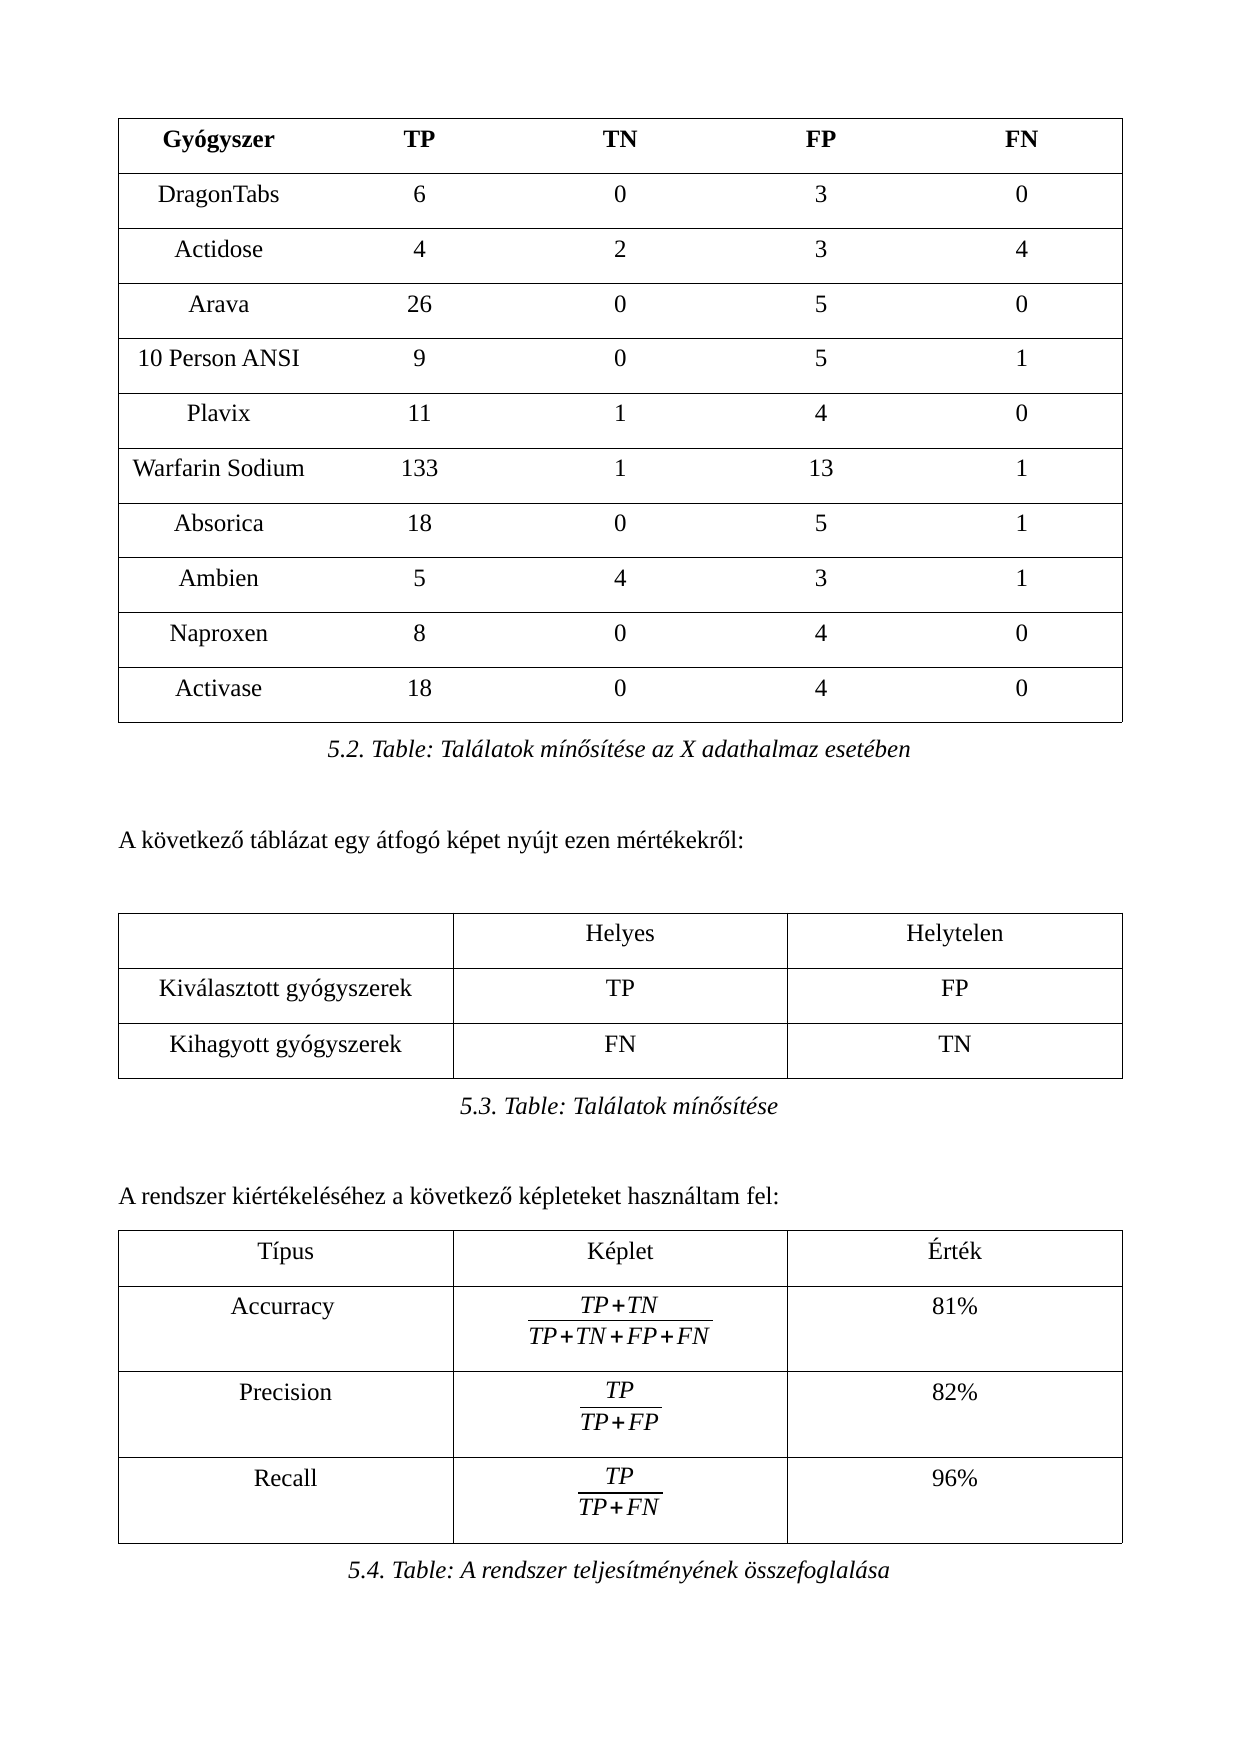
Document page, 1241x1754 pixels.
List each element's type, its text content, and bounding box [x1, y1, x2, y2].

table_cell TN [788, 1024, 1122, 1078]
table_cell 81% [788, 1287, 1122, 1371]
table_cell Actidose [119, 229, 319, 283]
table_cell Ambien [119, 558, 319, 612]
text A rendszer kiértékeléséhez a következő képleteket használtam fel: [118, 1181, 1122, 1210]
table_cell 3 [720, 229, 921, 283]
table_header Érték [788, 1231, 1122, 1286]
table_cell 26 [319, 284, 520, 338]
table_cell 1 [921, 504, 1122, 557]
table_header TP [319, 119, 520, 173]
table_cell 5 [720, 504, 921, 557]
table_cell Recall [119, 1458, 453, 1543]
table_cell 5 [319, 558, 520, 612]
table_cell 4 [720, 613, 921, 667]
table_cell [454, 1287, 787, 1371]
table_cell 18 [319, 668, 520, 722]
table_header Típus [119, 1231, 453, 1286]
text 5.2. Table: Találatok mínősítése az X adathalmaz esetében [118, 734, 1122, 763]
table_cell TP [454, 969, 787, 1023]
table_cell 11 [319, 394, 520, 447]
table_cell 0 [520, 613, 720, 667]
table_cell 4 [720, 394, 921, 447]
table_cell 0 [921, 284, 1122, 338]
table_cell 133 [319, 449, 520, 502]
table_header FN [921, 119, 1122, 173]
table_cell 5 [720, 339, 921, 393]
table_cell 0 [520, 504, 720, 557]
table_cell FP [788, 969, 1122, 1023]
text 5.4. Table: A rendszer teljesítményének összefoglalása [118, 1555, 1122, 1584]
table_header FP [720, 119, 921, 173]
text 5.3. Table: Találatok mínősítése [118, 1091, 1122, 1120]
table_cell DragonTabs [119, 174, 319, 228]
table_cell 1 [520, 394, 720, 447]
table_cell 0 [520, 174, 720, 228]
table_header TN [520, 119, 720, 173]
table_cell [454, 1372, 787, 1457]
table_cell 0 [520, 668, 720, 722]
table_cell Plavix [119, 394, 319, 447]
table_cell 1 [921, 339, 1122, 393]
table_cell Absorica [119, 504, 319, 557]
table_cell 96% [788, 1458, 1122, 1543]
table_cell 4 [921, 229, 1122, 283]
table_cell 4 [720, 668, 921, 722]
table_header [119, 914, 453, 968]
table_cell 4 [520, 558, 720, 612]
table_cell 3 [720, 174, 921, 228]
table_cell 1 [921, 449, 1122, 502]
table_cell Accurracy [119, 1287, 453, 1371]
table_cell Naproxen [119, 613, 319, 667]
table_cell 13 [720, 449, 921, 502]
table_header Gyógyszer [119, 119, 319, 173]
table_cell 4 [319, 229, 520, 283]
table_cell 0 [520, 339, 720, 393]
table_cell Activase [119, 668, 319, 722]
table_cell FN [454, 1024, 787, 1078]
table_cell 0 [921, 668, 1122, 722]
table_cell 6 [319, 174, 520, 228]
table_cell 0 [921, 613, 1122, 667]
text A következő táblázat egy átfogó képet nyújt ezen mértékekről: [118, 825, 1122, 854]
table_cell 0 [921, 394, 1122, 447]
table_cell Kihagyott gyógyszerek [119, 1024, 453, 1078]
table_cell 0 [520, 284, 720, 338]
table_cell 82% [788, 1372, 1122, 1457]
table_cell 5 [720, 284, 921, 338]
table_cell Warfarin Sodium [119, 449, 319, 502]
table_cell Kiválasztott gyógyszerek [119, 969, 453, 1023]
table_cell 3 [720, 558, 921, 612]
table_cell 18 [319, 504, 520, 557]
table_cell 9 [319, 339, 520, 393]
table_cell 2 [520, 229, 720, 283]
table_cell [454, 1458, 787, 1543]
table_cell Arava [119, 284, 319, 338]
table_cell 1 [520, 449, 720, 502]
table_header Képlet [454, 1231, 787, 1286]
table_cell 0 [921, 174, 1122, 228]
table_header Helyes [454, 914, 787, 968]
table_cell Precision [119, 1372, 453, 1457]
table_cell 1 [921, 558, 1122, 612]
table_cell 10 Person ANSI [119, 339, 319, 393]
table_header Helytelen [788, 914, 1122, 968]
table_cell 8 [319, 613, 520, 667]
